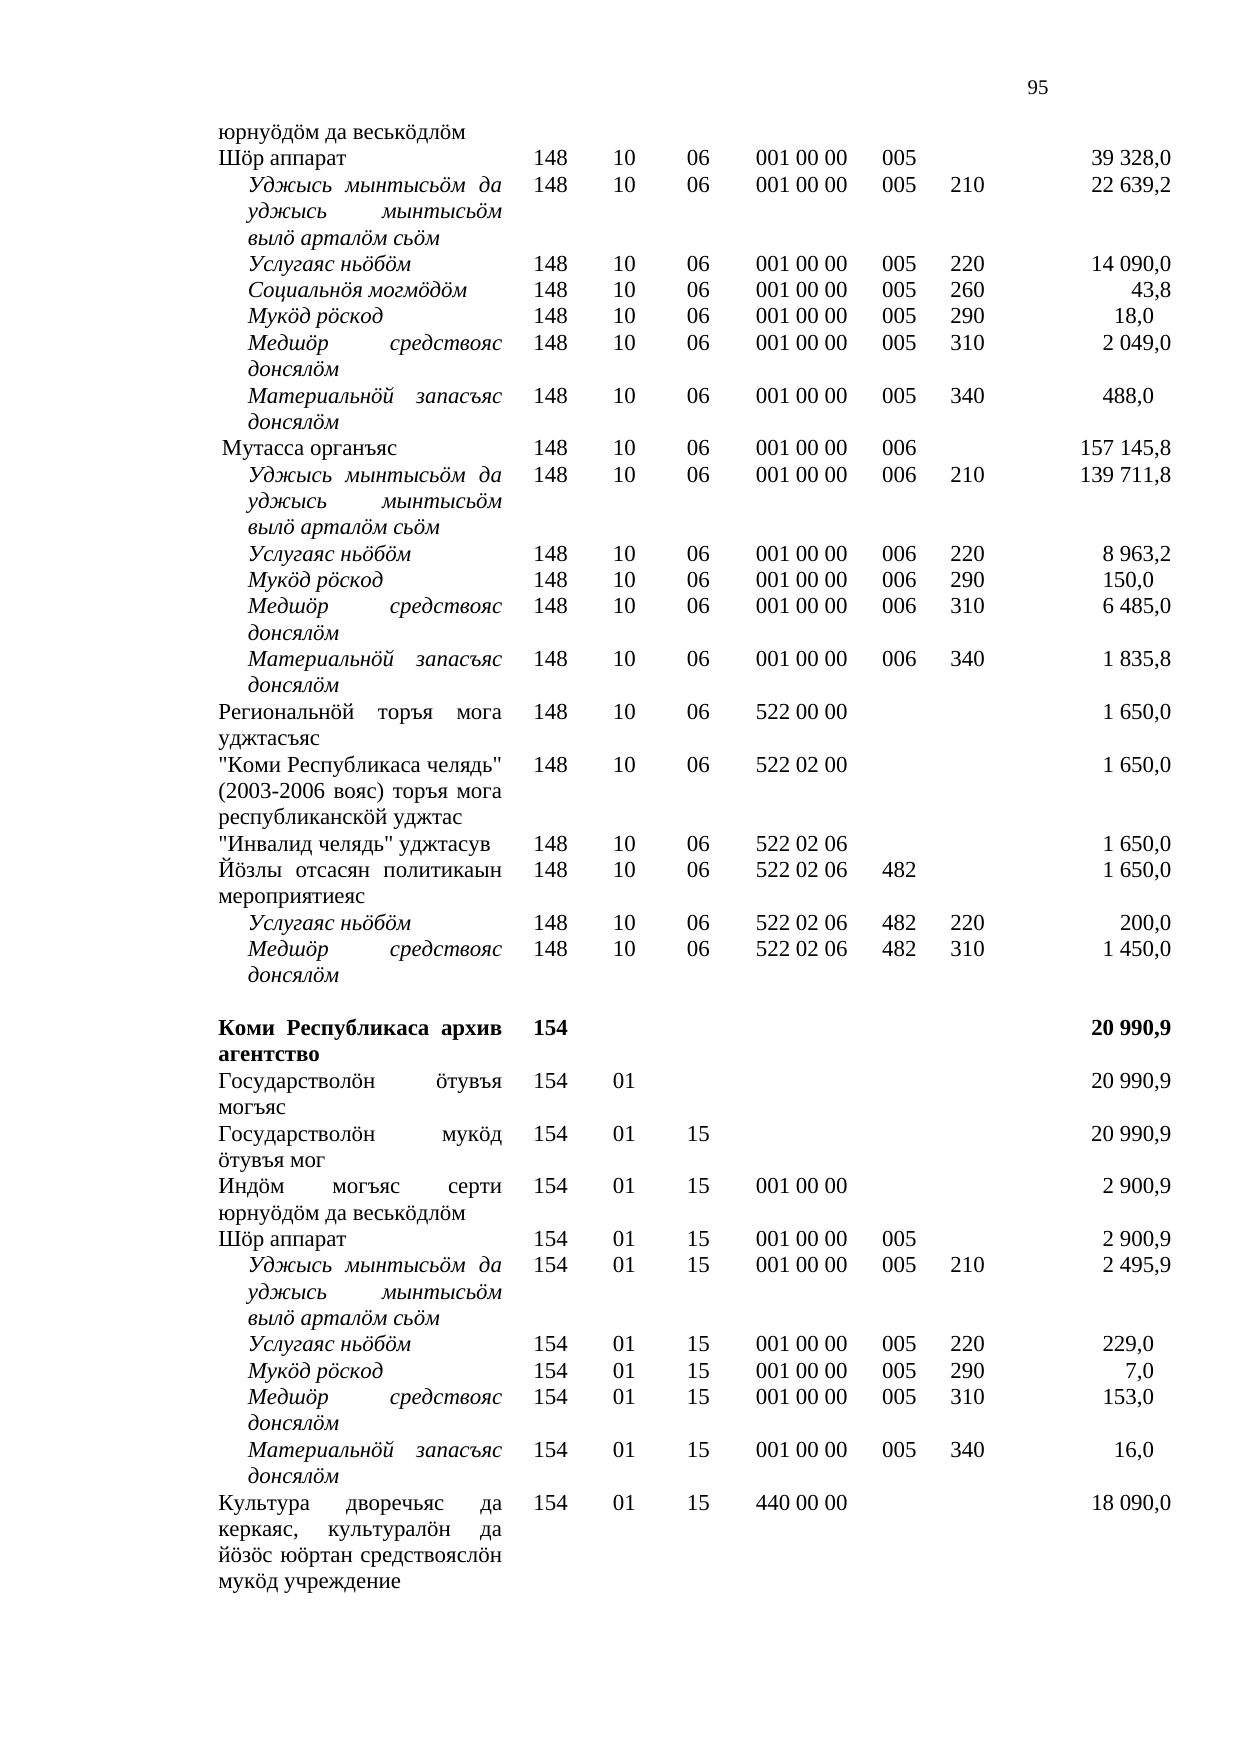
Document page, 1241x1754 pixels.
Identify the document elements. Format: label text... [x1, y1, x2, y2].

table_cell 06 [661, 593, 735, 645]
table_cell 340 [930, 1436, 1004, 1488]
table_cell 1 835,8 [1004, 645, 1182, 698]
table_cell 005 [868, 276, 930, 303]
table_cell [930, 856, 1004, 909]
table_cell Материальнöй запасъяс донсялöм [207, 1436, 513, 1488]
table_cell 148 [513, 276, 587, 303]
table_cell Уджысь мынтысьöм да уджысь мынтысьöм вылö арталöм сьöм [207, 1251, 513, 1330]
table_cell 482 [868, 909, 930, 935]
table_cell 10 [587, 276, 661, 303]
table_cell 210 [930, 171, 1004, 250]
table_cell 220 [930, 909, 1004, 935]
table_cell 220 [930, 540, 1004, 566]
table_cell 15 [661, 1120, 735, 1172]
table_cell [1183, 382, 1227, 434]
table_cell 06 [661, 540, 735, 566]
table_cell 006 [868, 540, 930, 566]
table_cell 148 [513, 382, 587, 434]
table_cell 154 [513, 1330, 587, 1357]
table_cell Шöр аппарат [207, 145, 513, 171]
table_cell [868, 1014, 930, 1067]
table_cell 522 00 00 [735, 698, 868, 751]
table_cell 10 [587, 751, 661, 830]
table_cell [513, 118, 587, 144]
table_cell [1183, 171, 1227, 250]
table_cell [868, 1172, 930, 1225]
table_cell [587, 118, 661, 144]
table_cell 154 [513, 1014, 587, 1067]
table_cell 001 00 00 [735, 593, 868, 645]
table_cell 522 02 00 [735, 751, 868, 830]
table_cell 005 [868, 145, 930, 171]
table_cell 1 650,0 [1004, 698, 1182, 751]
table_cell Услугаяс ньöбöм [207, 909, 513, 935]
table_cell 522 02 06 [735, 909, 868, 935]
table_cell [868, 830, 930, 856]
table_cell 148 [513, 593, 587, 645]
table_cell [735, 1014, 868, 1067]
table_cell 260 [930, 276, 1004, 303]
table_cell [1183, 1067, 1227, 1119]
table_cell 22 639,2 [1004, 171, 1182, 250]
table_cell 20 990,9 [1004, 1120, 1182, 1172]
table_cell 139 711,8 [1004, 461, 1182, 540]
table_cell 06 [661, 434, 735, 461]
table_cell 01 [587, 1067, 661, 1119]
table_cell 15 [661, 1436, 735, 1488]
table_cell 10 [587, 645, 661, 698]
table_cell 154 [513, 1120, 587, 1172]
table_cell 16,0 [1004, 1436, 1182, 1488]
table_cell 522 02 06 [735, 935, 868, 1014]
table_cell 005 [868, 329, 930, 382]
table_cell 005 [868, 1330, 930, 1357]
table_cell 01 [587, 1436, 661, 1488]
table_cell 148 [513, 303, 587, 329]
table_cell 148 [513, 935, 587, 1014]
table_cell 005 [868, 250, 930, 276]
table_cell 10 [587, 856, 661, 909]
table_cell [868, 751, 930, 830]
table_cell 06 [661, 830, 735, 856]
table_cell 150,0 [1004, 566, 1182, 592]
table_cell 005 [868, 1383, 930, 1436]
table_cell 290 [930, 566, 1004, 592]
table_cell 39 328,0 [1004, 145, 1182, 171]
table_cell 1 650,0 [1004, 751, 1182, 830]
table_cell 1 650,0 [1004, 830, 1182, 856]
table_cell 06 [661, 645, 735, 698]
table_cell Региональнöй торъя мога уджтасъяс [207, 698, 513, 751]
table_cell 10 [587, 382, 661, 434]
table_cell 8 963,2 [1004, 540, 1182, 566]
table_cell 340 [930, 645, 1004, 698]
table_cell 2 049,0 [1004, 329, 1182, 382]
table_cell 001 00 00 [735, 382, 868, 434]
table_cell [735, 1120, 868, 1172]
table_cell [930, 118, 1004, 144]
table_cell 18 090,0 [1004, 1489, 1182, 1594]
table_cell [1183, 593, 1227, 645]
table_cell 06 [661, 856, 735, 909]
table_cell 7,0 [1004, 1357, 1182, 1383]
table_cell 06 [661, 461, 735, 540]
table_cell 006 [868, 645, 930, 698]
table_cell 06 [661, 909, 735, 935]
table_cell Медшöр средствояс донсялöм [207, 329, 513, 382]
table_cell 154 [513, 1172, 587, 1225]
table_cell Медшöр средствояс донсялöм [207, 593, 513, 645]
table_cell 15 [661, 1251, 735, 1330]
table_cell 10 [587, 461, 661, 540]
table_cell 10 [587, 145, 661, 171]
table_cell 43,8 [1004, 276, 1182, 303]
table_cell 06 [661, 698, 735, 751]
table_cell 06 [661, 382, 735, 434]
table_cell 1 450,0 [1004, 935, 1182, 1014]
table_cell 06 [661, 171, 735, 250]
table_cell 001 00 00 [735, 461, 868, 540]
table_cell 148 [513, 434, 587, 461]
table_cell [1183, 1436, 1227, 1488]
table_cell 340 [930, 382, 1004, 434]
table_cell [930, 830, 1004, 856]
table_cell 001 00 00 [735, 1357, 868, 1383]
table_cell 005 [868, 303, 930, 329]
table_cell 488,0 [1004, 382, 1182, 434]
table_cell 01 [587, 1489, 661, 1594]
table_cell 154 [513, 1251, 587, 1330]
table_cell 482 [868, 935, 930, 1014]
table_cell 001 00 00 [735, 145, 868, 171]
table_cell 18,0 [1004, 303, 1182, 329]
table_cell [930, 1014, 1004, 1067]
table_cell 006 [868, 434, 930, 461]
table_cell [930, 145, 1004, 171]
table_cell 15 [661, 1172, 735, 1225]
table_cell [661, 1067, 735, 1119]
table_cell [1183, 1172, 1227, 1225]
table_cell 220 [930, 1330, 1004, 1357]
table_cell 154 [513, 1489, 587, 1594]
table_cell 005 [868, 382, 930, 434]
table_cell 005 [868, 1251, 930, 1330]
table_cell 001 00 00 [735, 171, 868, 250]
table_cell 148 [513, 171, 587, 250]
table_cell [930, 1172, 1004, 1225]
table_cell [735, 118, 868, 144]
table_cell 154 [513, 1383, 587, 1436]
table_cell 10 [587, 593, 661, 645]
table_cell [1183, 1357, 1227, 1383]
table_cell Услугаяс ньöбöм [207, 540, 513, 566]
table_cell 153,0 [1004, 1383, 1182, 1436]
table_cell [1004, 118, 1182, 144]
table_cell [1183, 1225, 1227, 1251]
table_cell [1183, 1383, 1227, 1436]
table_cell 154 [513, 1357, 587, 1383]
table_cell 15 [661, 1330, 735, 1357]
table_cell [1183, 566, 1227, 592]
table_cell 440 00 00 [735, 1489, 868, 1594]
table_cell Государстволöн мукöд öтувъя мог [207, 1120, 513, 1172]
table_cell Мукöд рöскод [207, 1357, 513, 1383]
table_cell Шöр аппарат [207, 1225, 513, 1251]
table_cell Медшöр средствояс донсялöм [207, 935, 513, 1014]
table_cell [1183, 276, 1227, 303]
table_cell 06 [661, 566, 735, 592]
table_cell 15 [661, 1357, 735, 1383]
table_cell 001 00 00 [735, 1330, 868, 1357]
table_cell [735, 1067, 868, 1119]
table_cell [587, 1014, 661, 1067]
table_cell 005 [868, 1357, 930, 1383]
table_cell юрнуöдöм да веськöдлöм [207, 118, 513, 144]
table_cell [1183, 1251, 1227, 1330]
table_cell 001 00 00 [735, 1436, 868, 1488]
table_cell 005 [868, 1436, 930, 1488]
table_cell 290 [930, 303, 1004, 329]
table_cell 15 [661, 1489, 735, 1594]
table_cell 10 [587, 830, 661, 856]
table_cell 148 [513, 566, 587, 592]
table_cell [1183, 751, 1227, 830]
table_cell [1183, 329, 1227, 382]
table_cell 10 [587, 909, 661, 935]
table_cell [1183, 461, 1227, 540]
table_cell 15 [661, 1383, 735, 1436]
table_cell 001 00 00 [735, 434, 868, 461]
table_cell 005 [868, 1225, 930, 1251]
table_cell [1183, 303, 1227, 329]
table_cell 006 [868, 593, 930, 645]
table_cell [1183, 1014, 1227, 1067]
table_cell 10 [587, 303, 661, 329]
table_cell 220 [930, 250, 1004, 276]
table_cell "Коми Республикаса челядь" (2003-2006 вояс) торъя мога республиканскöй уджтас [207, 751, 513, 830]
table_cell 148 [513, 698, 587, 751]
table_cell 310 [930, 935, 1004, 1014]
table_cell 001 00 00 [735, 276, 868, 303]
table_cell 01 [587, 1172, 661, 1225]
table_cell 10 [587, 434, 661, 461]
table_cell 01 [587, 1225, 661, 1251]
table_cell 10 [587, 250, 661, 276]
table_cell 006 [868, 566, 930, 592]
table_cell 001 00 00 [735, 1225, 868, 1251]
table_cell 2 900,9 [1004, 1172, 1182, 1225]
table_cell 06 [661, 250, 735, 276]
table_cell 148 [513, 830, 587, 856]
table_cell 01 [587, 1383, 661, 1436]
table_cell [1183, 1489, 1227, 1594]
table_cell 06 [661, 329, 735, 382]
table_cell 522 02 06 [735, 830, 868, 856]
table_cell [1183, 145, 1227, 171]
table_cell [1183, 645, 1227, 698]
table_cell [1183, 830, 1227, 856]
table_cell [930, 434, 1004, 461]
table_cell [1183, 909, 1227, 935]
table_cell [1183, 434, 1227, 461]
table_cell 310 [930, 593, 1004, 645]
table_cell Услугаяс ньöбöм [207, 1330, 513, 1357]
table_cell 1 650,0 [1004, 856, 1182, 909]
table_cell [930, 1225, 1004, 1251]
table_cell [1183, 1120, 1227, 1172]
table_cell Государстволöн öтувъя могъяс [207, 1067, 513, 1119]
table_cell 157 145,8 [1004, 434, 1182, 461]
table_cell [868, 1120, 930, 1172]
table_cell [1183, 856, 1227, 909]
table_cell 10 [587, 171, 661, 250]
table_cell 154 [513, 1225, 587, 1251]
table_cell [661, 1014, 735, 1067]
table_cell Материальнöй запасъяс донсялöм [207, 382, 513, 434]
table_cell 10 [587, 540, 661, 566]
table_cell 001 00 00 [735, 329, 868, 382]
table_cell [930, 1120, 1004, 1172]
table_cell 310 [930, 329, 1004, 382]
table_cell [1183, 935, 1227, 1014]
table_cell [930, 751, 1004, 830]
table_cell 001 00 00 [735, 1383, 868, 1436]
table_cell 482 [868, 856, 930, 909]
table_cell 001 00 00 [735, 1251, 868, 1330]
table_cell [661, 118, 735, 144]
table_cell 14 090,0 [1004, 250, 1182, 276]
table_cell 20 990,9 [1004, 1067, 1182, 1119]
table_cell [930, 698, 1004, 751]
table_cell 210 [930, 461, 1004, 540]
table_cell 148 [513, 329, 587, 382]
table_cell [868, 698, 930, 751]
table_cell 2 900,9 [1004, 1225, 1182, 1251]
table_cell [930, 1067, 1004, 1119]
table_cell Коми Республикаса архив агентство [207, 1014, 513, 1067]
table_cell [868, 1489, 930, 1594]
table_cell 148 [513, 856, 587, 909]
table_cell 06 [661, 935, 735, 1014]
table_cell 148 [513, 751, 587, 830]
table_cell Мутасса органъяс [207, 434, 513, 461]
table_cell 01 [587, 1251, 661, 1330]
table_cell 148 [513, 645, 587, 698]
table_cell 200,0 [1004, 909, 1182, 935]
table_cell 06 [661, 145, 735, 171]
table_cell 210 [930, 1251, 1004, 1330]
table_cell 10 [587, 329, 661, 382]
table_cell 154 [513, 1067, 587, 1119]
table_cell [1183, 698, 1227, 751]
table_cell Социальнöя могмöдöм [207, 276, 513, 303]
table_cell 148 [513, 909, 587, 935]
table_cell [930, 1489, 1004, 1594]
table_cell 290 [930, 1357, 1004, 1383]
table_cell 10 [587, 698, 661, 751]
table_cell 522 02 06 [735, 856, 868, 909]
table_cell 001 00 00 [735, 566, 868, 592]
table_cell 001 00 00 [735, 645, 868, 698]
table_cell [1183, 118, 1227, 144]
table_cell 01 [587, 1120, 661, 1172]
table_cell 001 00 00 [735, 250, 868, 276]
table_cell 6 485,0 [1004, 593, 1182, 645]
table_cell 2 495,9 [1004, 1251, 1182, 1330]
table_cell Уджысь мынтысьöм да уджысь мынтысьöм вылö арталöм сьöм [207, 171, 513, 250]
table_cell 06 [661, 276, 735, 303]
table_cell [1183, 540, 1227, 566]
table_cell "Инвалид челядь" уджтасув [207, 830, 513, 856]
table_cell 310 [930, 1383, 1004, 1436]
table_cell 148 [513, 145, 587, 171]
table_cell [868, 118, 930, 144]
table_cell Йöзлы отсасян политикаын мероприятиеяс [207, 856, 513, 909]
table_cell 10 [587, 935, 661, 1014]
table_cell [1183, 1330, 1227, 1357]
table_cell 005 [868, 171, 930, 250]
table_cell Услугаяс ньöбöм [207, 250, 513, 276]
table_cell 001 00 00 [735, 303, 868, 329]
table_cell Уджысь мынтысьöм да уджысь мынтысьöм вылö арталöм сьöм [207, 461, 513, 540]
table_cell 10 [587, 566, 661, 592]
table_cell 06 [661, 303, 735, 329]
table_cell Индöм могъяс серти юрнуöдöм да веськöдлöм [207, 1172, 513, 1225]
table_cell 06 [661, 751, 735, 830]
table_cell [868, 1067, 930, 1119]
table_cell 01 [587, 1330, 661, 1357]
table_cell Медшöр средствояс донсялöм [207, 1383, 513, 1436]
table_cell 154 [513, 1436, 587, 1488]
table_cell Материальнöй запасъяс донсялöм [207, 645, 513, 698]
table_cell 148 [513, 461, 587, 540]
table_cell 01 [587, 1357, 661, 1383]
table_cell 001 00 00 [735, 540, 868, 566]
table_cell 001 00 00 [735, 1172, 868, 1225]
table_cell 15 [661, 1225, 735, 1251]
table_cell 229,0 [1004, 1330, 1182, 1357]
table_cell 148 [513, 250, 587, 276]
table_cell Культура дворечьяс да керкаяс, культуралöн да йöзöс юöртан средствояслöн мукöд учреждение [207, 1489, 513, 1594]
table_cell 148 [513, 540, 587, 566]
table_cell 20 990,9 [1004, 1014, 1182, 1067]
table_cell Мукöд рöскод [207, 303, 513, 329]
table_cell [1183, 250, 1227, 276]
table_cell Мукöд рöскод [207, 566, 513, 592]
table_cell 006 [868, 461, 930, 540]
